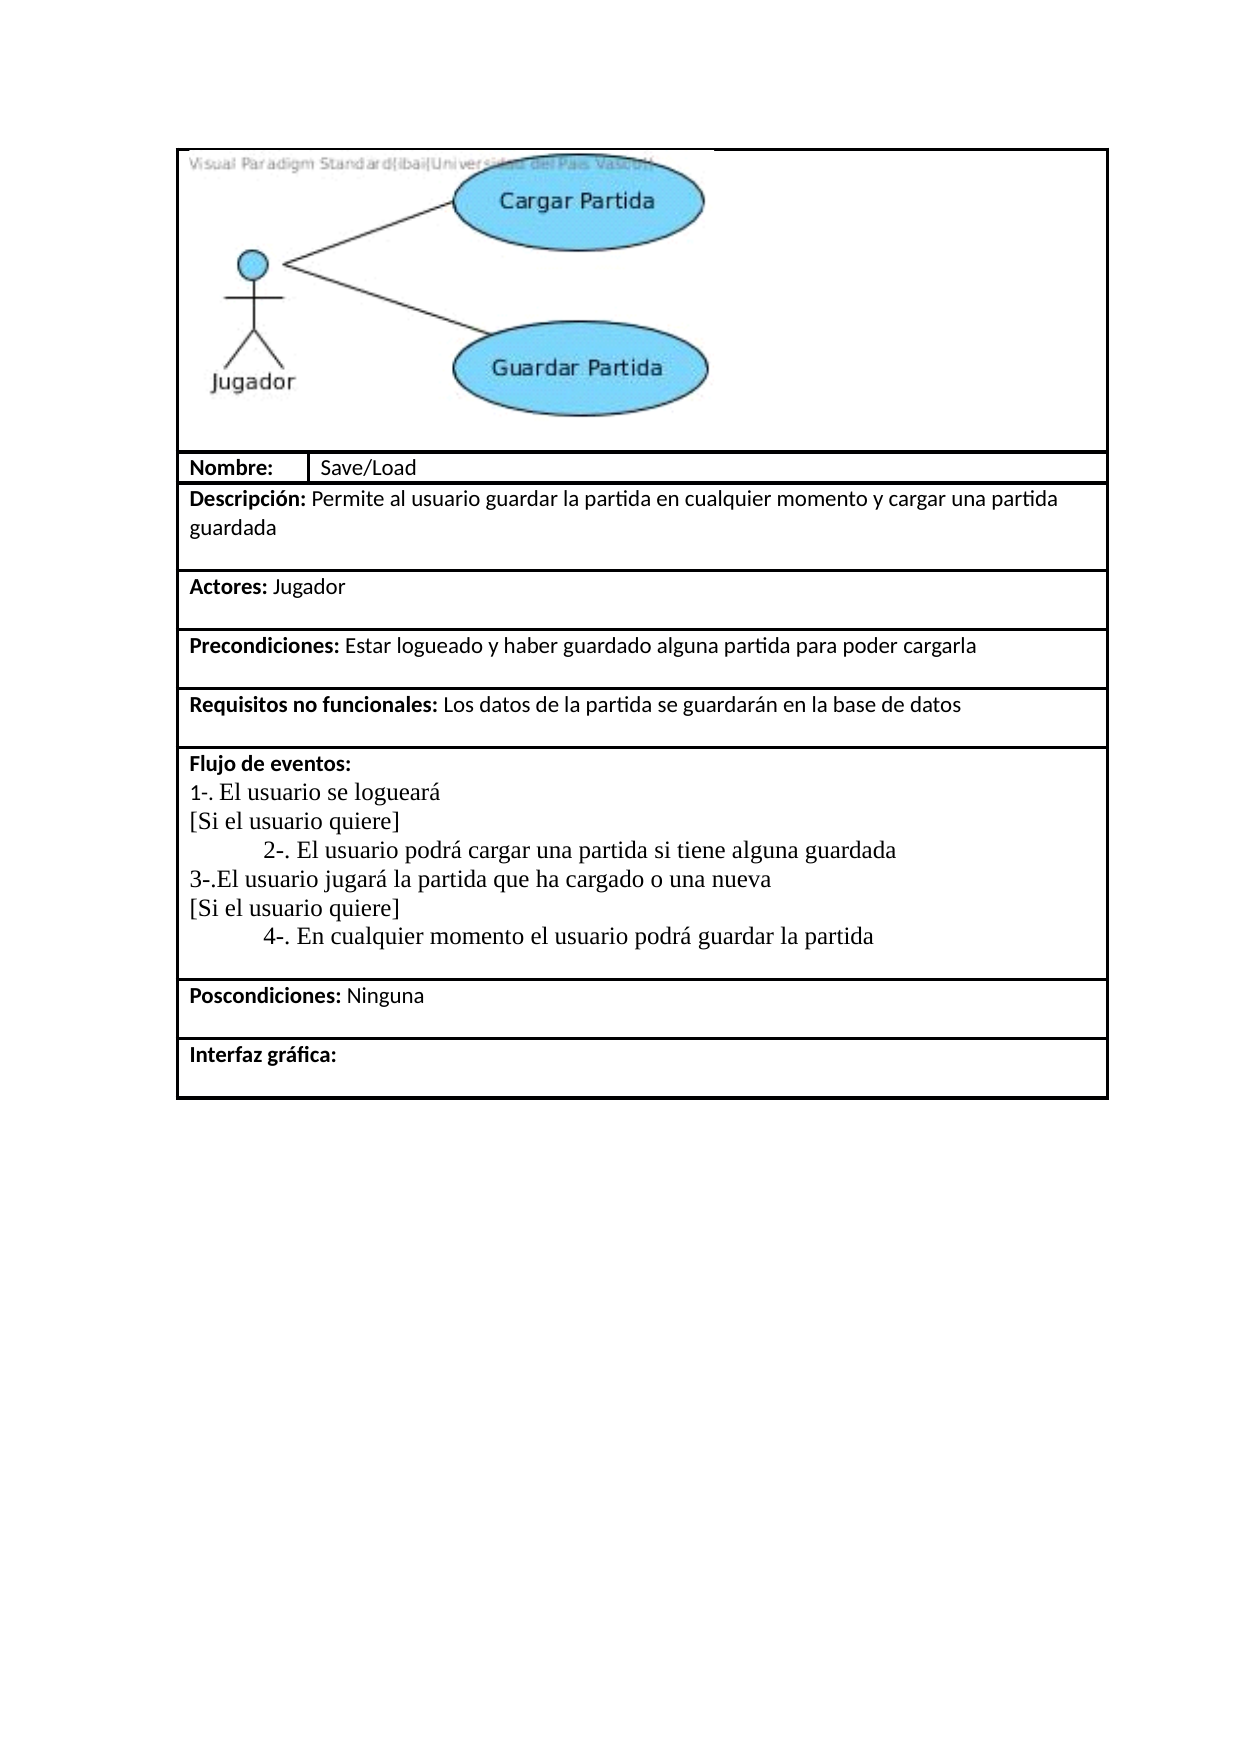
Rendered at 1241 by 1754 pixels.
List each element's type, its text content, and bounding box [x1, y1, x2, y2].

table_cell Interfaz gráfica: [179, 1040, 1106, 1096]
table_cell Poscondiciones: Ninguna [179, 981, 1106, 1037]
table_cell Precondiciones: Estar logueado y haber guardado alguna partida para poder cargarla [179, 631, 1106, 687]
table_cell Descripción: Permite al usuario guardar la partida en cualquier momento y cargar una partida guardada [179, 485, 1106, 569]
table_cell Save/Load [310, 454, 1106, 481]
table_cell Requisitos no funcionales: Los datos de la partida se guardarán en la base de datos [179, 690, 1106, 746]
table_cell Actores: Jugador [179, 572, 1106, 628]
table_cell Nombre: [179, 454, 307, 481]
table_header [179, 151, 1106, 450]
table_cell Flujo de eventos: 1-. El usuario se logueará [Si el usuario quiere] 2-. El usuario podrá cargar una partida si tiene alguna guardada 3-.El usuario jugará la partida que ha cargado o una nueva [Si el usuario quiere] 4-. En cualquier momento el usuario podrá guardar la partida [179, 749, 1106, 978]
